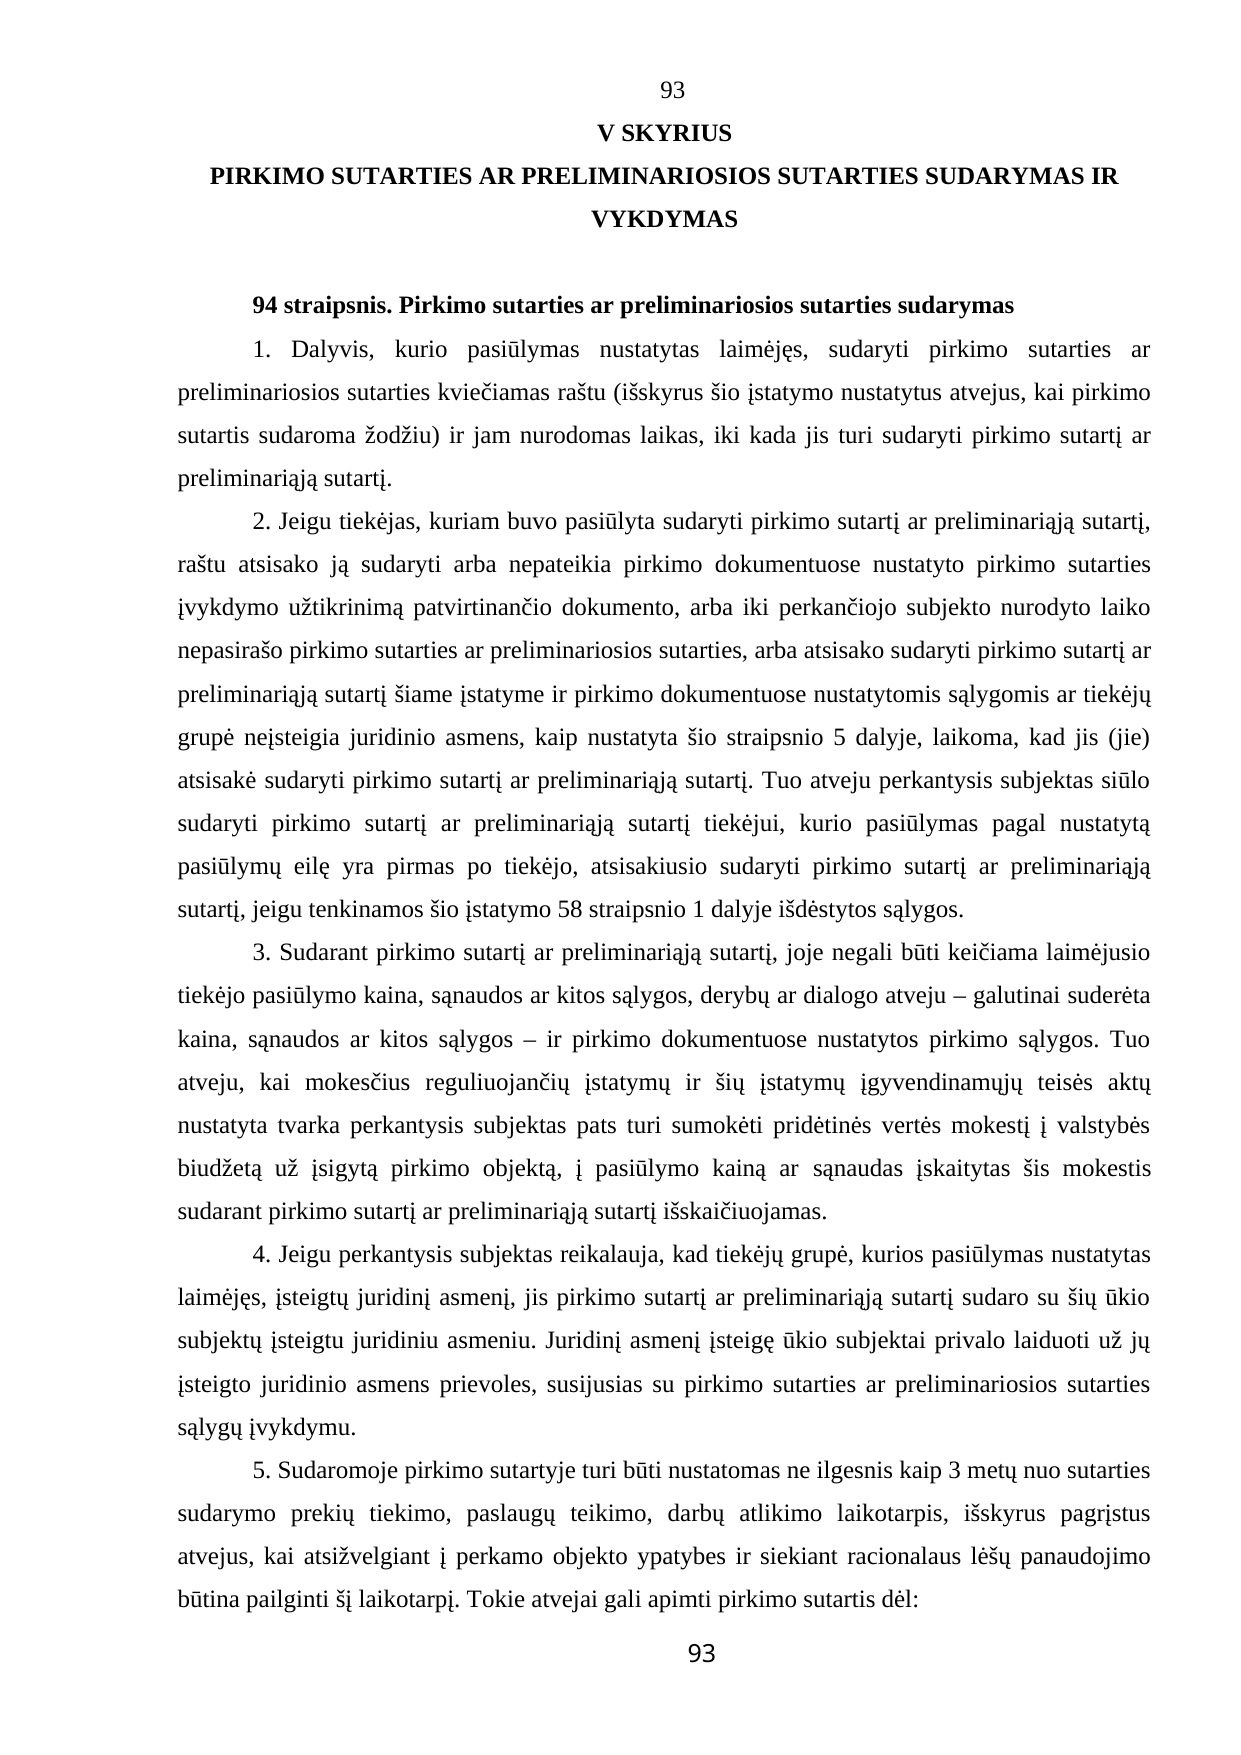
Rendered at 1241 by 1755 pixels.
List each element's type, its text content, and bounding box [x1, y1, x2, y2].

text PIRKIMO SUTARTIES AR PRELIMINARIOSIOS SUTARTIES SUDARYMAS IR VYKDYMAS [177, 161, 1152, 233]
text 4. Jeigu perkantysis subjektas reikalauja, kad tiekėjų grupė, kurios pasiūlymas nustatytas laimėjęs, įsteigtų juridinį asmenį, jis pirkimo sutartį ar preliminariąją sutartį sudaro su šių ūkio subjektų įsteigtu juridiniu asmeniu. Juridinį asmenį įsteigę ūkio subjektai privalo laiduoti už jų įsteigto juridinio asmens prievoles, susijusias su pirkimo sutarties ar preliminariosios sutarties sąlygų įvykdymu. [177, 1239, 1152, 1441]
text 1. Dalyvis, kurio pasiūlymas nustatytas laimėjęs, sudaryti pirkimo sutarties ar preliminariosios sutarties kviečiamas raštu (išskyrus šio įstatymo nustatytus atvejus, kai pirkimo sutartis sudaroma žodžiu) ir jam nurodomas laikas, iki kada jis turi sudaryti pirkimo sutartį ar preliminariąją sutartį. [177, 334, 1152, 492]
text 3. Sudarant pirkimo sutartį ar preliminariąją sutartį, joje negali būti keičiama laimėjusio tiekėjo pasiūlymo kaina, sąnaudos ar kitos sąlygos, derybų ar dialogo atveju – galutinai suderėta kaina, sąnaudos ar kitos sąlygos – ir pirkimo dokumentuose nustatytos pirkimo sąlygos. Tuo atveju, kai mokesčius reguliuojančių įstatymų ir šių įstatymų įgyvendinamųjų teisės aktų nustatyta tvarka perkantysis subjektas pats turi sumokėti pridėtinės vertės mokestį į valstybės biudžetą už įsigytą pirkimo objektą, į pasiūlymo kainą ar sąnaudas įskaitytas šis mokestis sudarant pirkimo sutartį ar preliminariąją sutartį išskaičiuojamas. [177, 937, 1152, 1225]
text 2. Jeigu tiekėjas, kuriam buvo pasiūlyta sudaryti pirkimo sutartį ar preliminariąją sutartį, raštu atsisako ją sudaryti arba nepateikia pirkimo dokumentuose nustatyto pirkimo sutarties įvykdymo užtikrinimą patvirtinančio dokumento, arba iki perkančiojo subjekto nurodyto laiko nepasirašo pirkimo sutarties ar preliminariosios sutarties, arba atsisako sudaryti pirkimo sutartį ar preliminariąją sutartį šiame įstatyme ir pirkimo dokumentuose nustatytomis sąlygomis ar tiekėjų grupė neįsteigia juridinio asmens, kaip nustatyta šio straipsnio 5 dalyje, laikoma, kad jis (jie) atsisakė sudaryti pirkimo sutartį ar preliminariąją sutartį. Tuo atveju perkantysis subjektas siūlo sudaryti pirkimo sutartį ar preliminariąją sutartį tiekėjui, kurio pasiūlymas pagal nustatytą pasiūlymų eilę yra pirmas po tiekėjo, atsisakiusio sudaryti pirkimo sutartį ar preliminariąją sutartį, jeigu tenkinamos šio įstatymo 58 straipsnio 1 dalyje išdėstytos sąlygos. [177, 506, 1152, 923]
text 94 straipsnis. Pirkimo sutarties ar preliminariosios sutarties sudarymas [177, 291, 1152, 319]
text V SKYRIUS [177, 118, 1152, 147]
text 5. Sudaromoje pirkimo sutartyje turi būti nustatomas ne ilgesnis kaip 3 metų nuo sutarties sudarymo prekių tiekimo, paslaugų teikimo, darbų atlikimo laikotarpis, išskyrus pagrįstus atvejus, kai atsižvelgiant į perkamo objekto ypatybes ir siekiant racionalaus lėšų panaudojimo būtina pailginti šį laikotarpį. Tokie atvejai gali apimti pirkimo sutartis dėl: [177, 1455, 1152, 1613]
